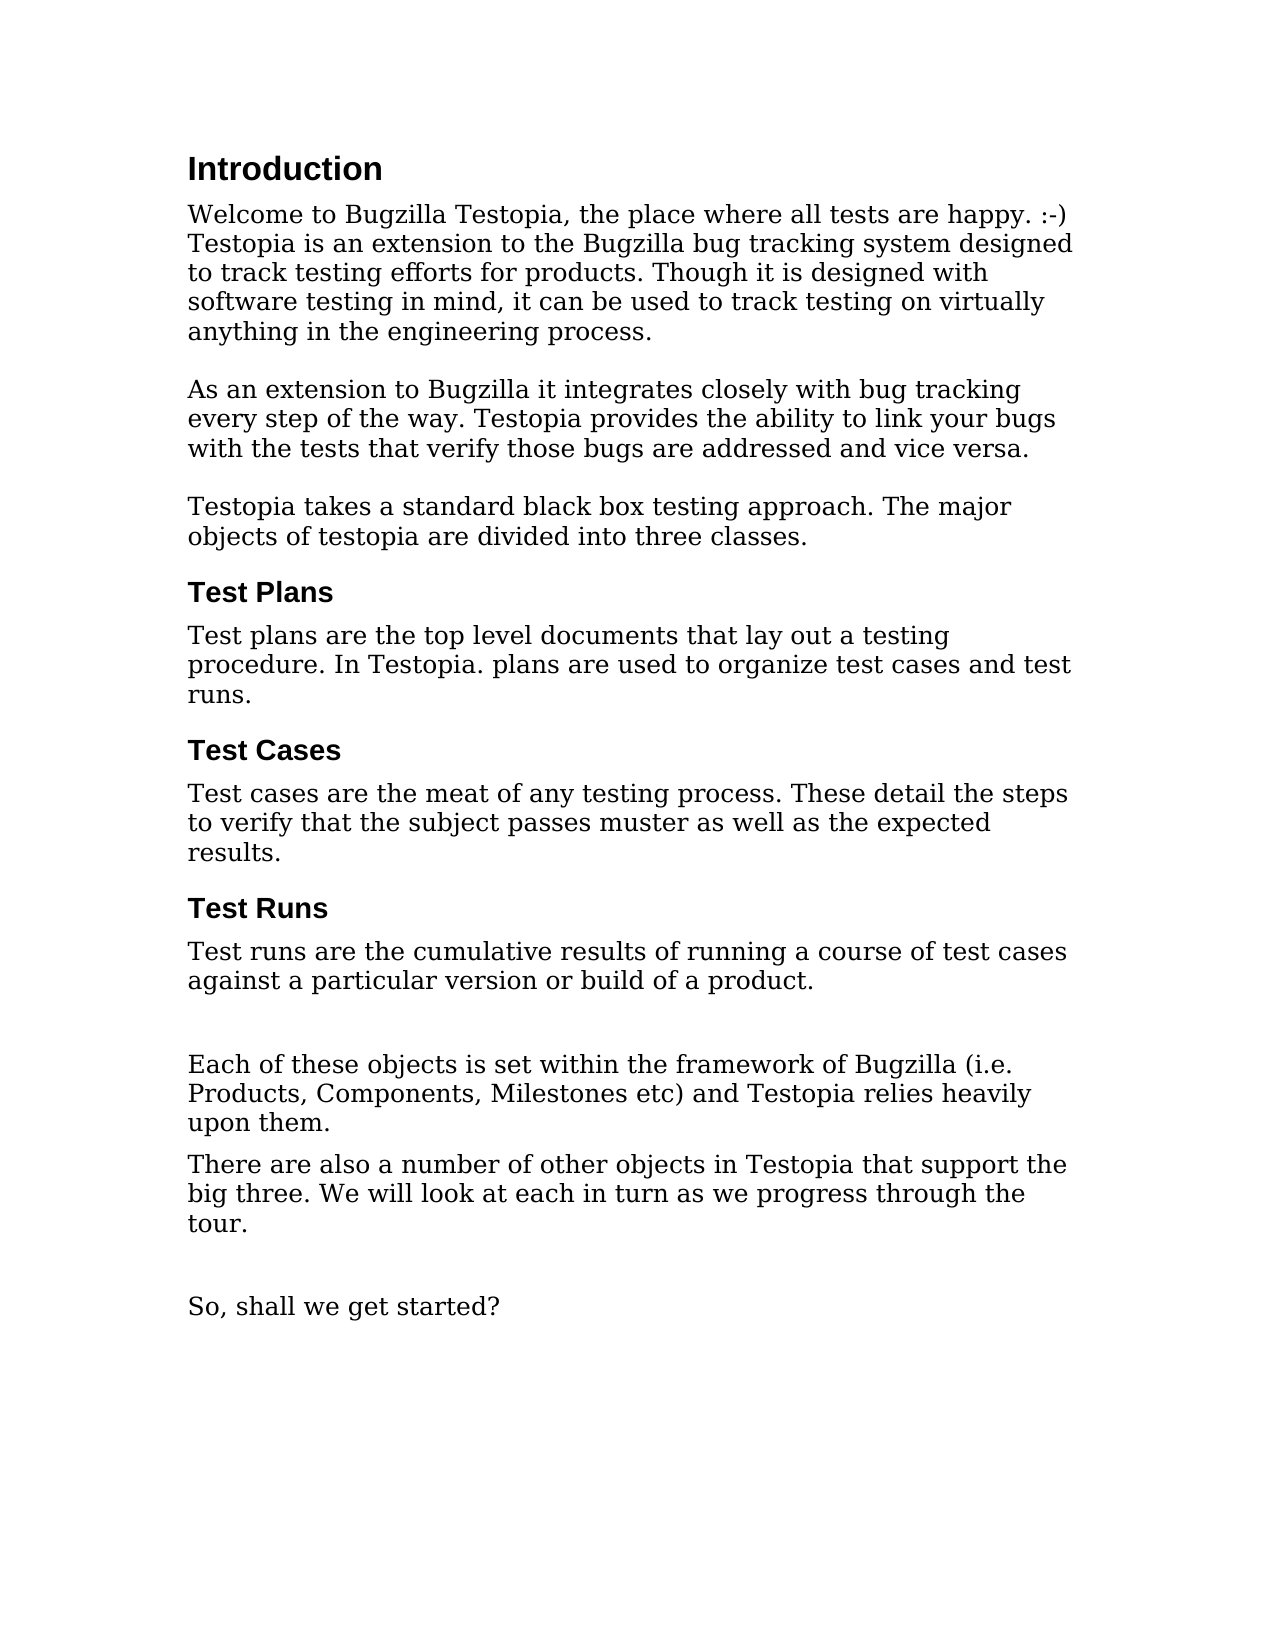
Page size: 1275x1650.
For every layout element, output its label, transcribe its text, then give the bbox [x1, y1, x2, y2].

text There are also a number of other objects in Testopia that support the big three. We will look at each in turn as we progress through the tour. [187, 1150, 1087, 1238]
text Testopia is an extension to the Bugzilla bug tracking system designed to track testing efforts for products. Though it is designed with software testing in mind, it can be used to track testing on virtually anything in the engineering process. [187, 229, 1087, 346]
subtitle Test Runs [187, 892, 1087, 925]
text Welcome to Bugzilla Testopia, the place where all tests are happy. :-) [187, 200, 1087, 229]
text As an extension to Bugzilla it integrates closely with bug tracking every step of the way. Testopia provides the ability to link your bugs with the tests that verify those bugs are addressed and vice versa. [187, 375, 1087, 463]
subtitle Introduction [187, 150, 1087, 187]
text Testopia takes a standard black box testing approach. The major objects of testopia are divided into three classes. [187, 492, 1087, 551]
text Test runs are the cumulative results of running a course of test cases against a particular version or build of a product. [187, 937, 1087, 996]
text So, shall we get started? [187, 1292, 1087, 1322]
text Test plans are the top level documents that lay out a testing procedure. In Testopia. plans are used to organize test cases and test runs. [187, 621, 1087, 709]
text Each of these objects is set within the framework of Bugzilla (i.e. Products, Components, Milestones etc) and Testopia relies heavily upon them. [187, 1050, 1087, 1138]
subtitle Test Plans [187, 576, 1087, 609]
subtitle Test Cases [187, 734, 1087, 767]
text Test cases are the meat of any testing process. These detail the steps to verify that the subject passes muster as well as the expected results. [187, 779, 1087, 867]
